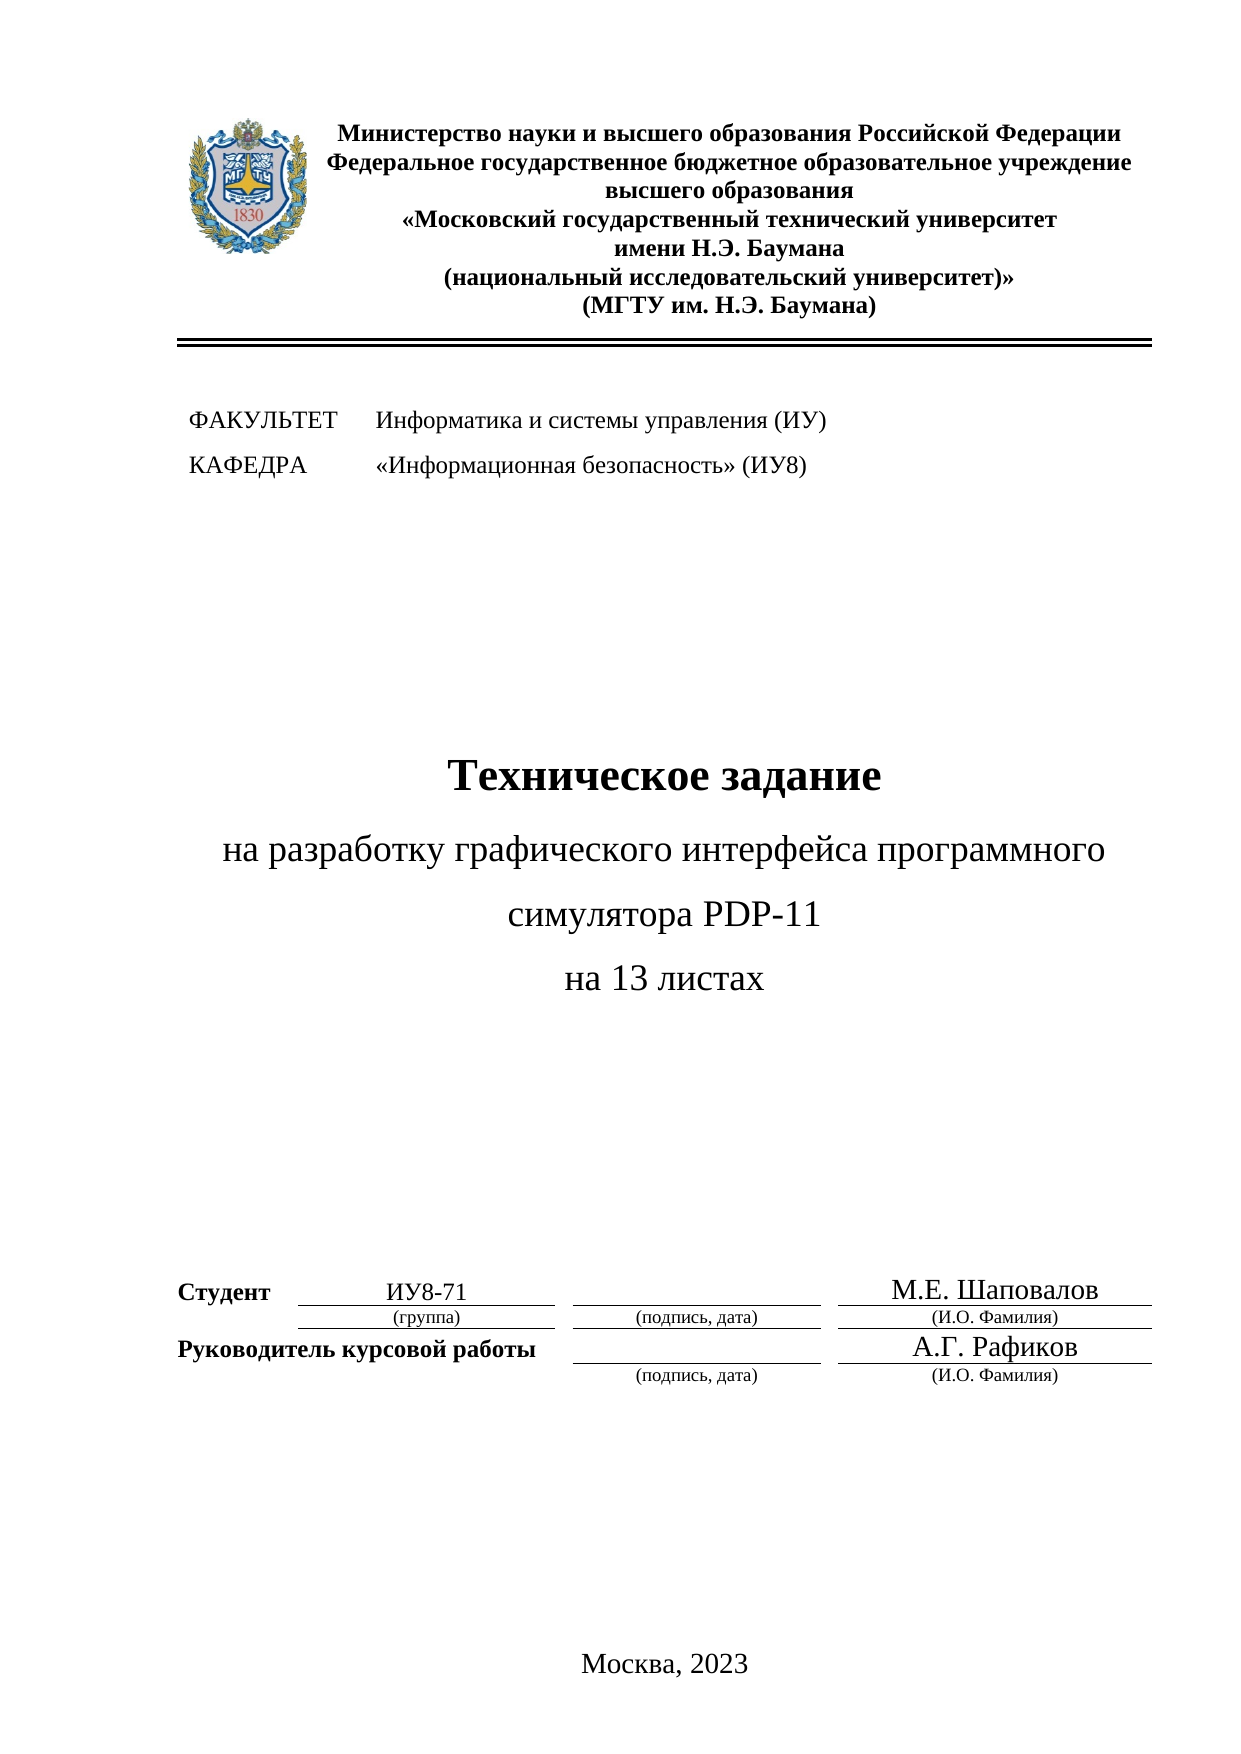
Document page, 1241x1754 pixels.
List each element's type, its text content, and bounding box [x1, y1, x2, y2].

table_header [573, 1272, 821, 1305]
picture [188, 118, 307, 254]
table_header Министерство науки и высшего образования Российской Федерации Федеральное государственное бюджетное образовательное учреждение высшего образования «Московский государственный технический университет имени Н.Э. Баумана (национальный исследовательский университет)» (МГТУ им. Н.Э. Баумана) [307, 118, 1152, 319]
text на разработку графического интерфейса программного симулятора PDP-11 [177, 826, 1152, 934]
table_cell (подпись, дата) [573, 1306, 821, 1328]
table_cell (подпись, дата) [573, 1364, 821, 1385]
table_cell [555, 1328, 573, 1363]
text на 13 листах [177, 956, 1152, 999]
table_cell А.Г. Рафиков [838, 1329, 1152, 1363]
table_header Студент [177, 1272, 298, 1305]
table_cell [555, 1363, 573, 1385]
table_cell [177, 1305, 298, 1328]
table_cell [821, 1363, 838, 1385]
table_cell (группа) [298, 1306, 555, 1328]
table_cell Кафедра [177, 450, 364, 496]
table_cell [573, 1329, 821, 1363]
table_header Факультет [177, 405, 364, 450]
table_header Информатика и системы управления (ИУ) [364, 405, 1152, 450]
table_cell Руководитель курсовой работы [177, 1328, 555, 1363]
table_header [555, 1272, 573, 1305]
table_header М.Е. Шаповалов [838, 1272, 1152, 1305]
table_header [821, 1272, 838, 1305]
table_header ИУ8-71 [298, 1272, 555, 1305]
table_cell [555, 1305, 573, 1328]
text Техническое задание [177, 747, 1152, 800]
table_cell [821, 1328, 838, 1363]
table_cell «Информационная безопасность» (ИУ8) [364, 450, 1152, 496]
table_cell [821, 1305, 838, 1328]
table_cell (И.О. Фамилия) [838, 1306, 1152, 1328]
table_cell (И.О. Фамилия) [838, 1364, 1152, 1385]
table_header [177, 118, 307, 319]
table_cell [177, 1363, 555, 1385]
